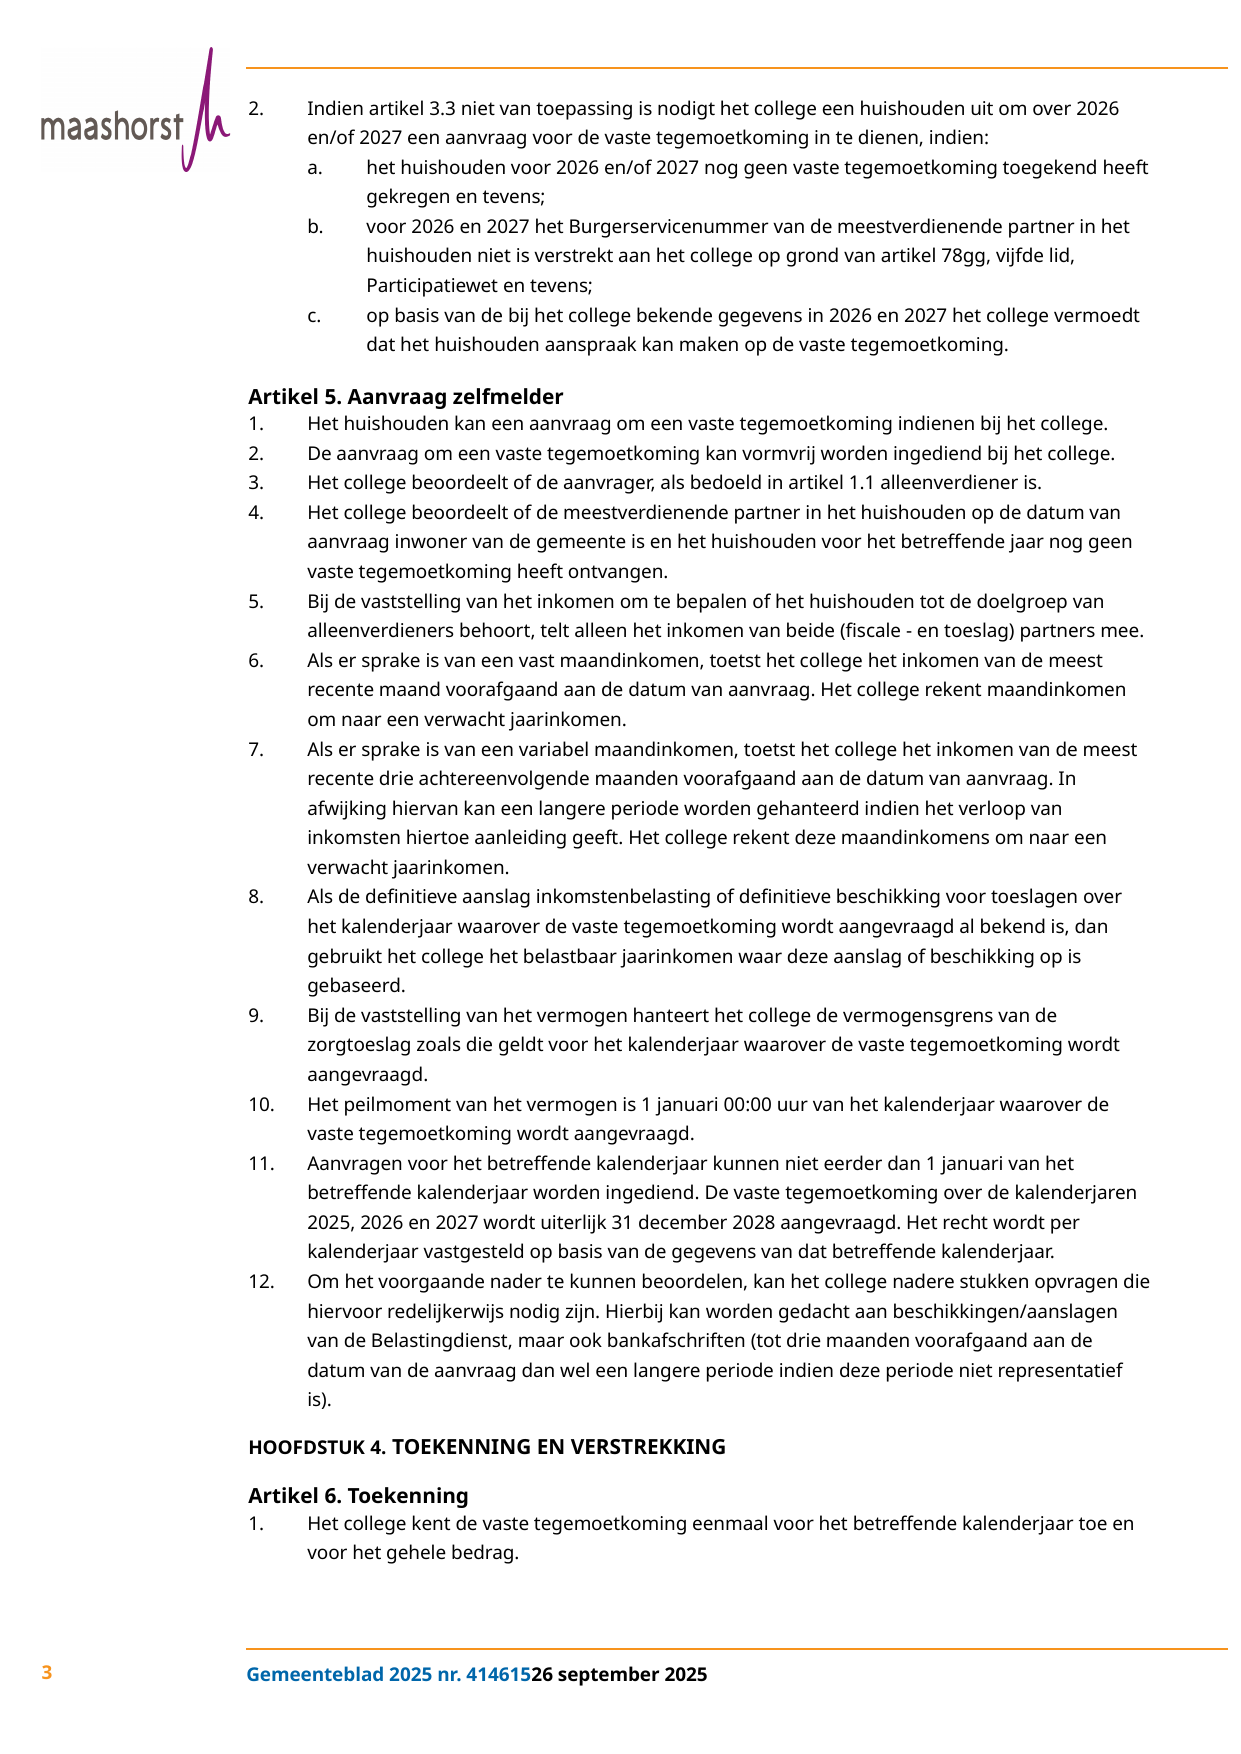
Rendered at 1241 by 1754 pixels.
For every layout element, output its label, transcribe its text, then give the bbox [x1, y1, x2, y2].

list Het peilmoment van het vermogen is 1 januari 00:00 uur van het kalenderjaar waarover de vaste tegemoetkoming wordt aangevraagd. [248, 1091, 1152, 1146]
list Als er sprake is van een vast maandinkomen, toetst het college het inkomen van de meest recente maand voorafgaand aan de datum van aanvraag. Het college rekent maandinkomen om naar een verwacht jaarinkomen. [248, 647, 1152, 732]
list Bij de vaststelling van het inkomen om te bepalen of het huishouden tot de doelgroep van alleenverdieners behoort, telt alleen het inkomen van beide (fiscale - en toeslag) partners mee. [248, 588, 1152, 643]
list op basis van de bij het college bekende gegevens in 2026 en 2027 het college vermoedt dat het huishouden aanspraak kan maken op de vaste tegemoetkoming. [307, 302, 1152, 357]
list De aanvraag om een vaste tegemoetkoming kan vormvrij worden ingediend bij het college. [248, 440, 1152, 466]
text HOOFDSTUK 4. TOEKENNING EN VERSTREKKING [248, 1432, 1152, 1461]
list Indien artikel 3.3 niet van toepassing is nodigt het college een huishouden uit om over 2026 en/of 2027 een aanvraag voor de vaste tegemoetkoming in te dienen, indien: [248, 95, 1152, 150]
list Als de definitieve aanslag inkomstenbelasting of definitieve beschikking voor toeslagen over het kalenderjaar waarover de vaste tegemoetkoming wordt aangevraagd al bekend is, dan gebruikt het college het belastbaar jaarinkomen waar deze aanslag of beschikking op is gebaseerd. [248, 884, 1152, 998]
list Het college beoordeelt of de meestverdienende partner in het huishouden op de datum van aanvraag inwoner van de gemeente is en het huishouden voor het betreffende jaar nog geen vaste tegemoetkoming heeft ontvangen. [248, 499, 1152, 584]
list Om het voorgaande nader te kunnen beoordelen, kan het college nadere stukken opvragen die hiervoor redelijkerwijs nodig zijn. Hierbij kan worden gedacht aan beschikkingen/aanslagen van de Belastingdienst, maar ook bankafschriften (tot drie maanden voorafgaand aan de datum van de aanvraag dan wel een langere periode indien deze periode niet representatief is). [248, 1268, 1152, 1412]
list voor 2026 en 2027 het Burgerservicenummer van de meestverdienende partner in het huishouden niet is verstrekt aan het college op grond van artikel 78gg, vijfde lid, Participatiewet en tevens; [307, 213, 1152, 298]
list Aanvragen voor het betreffende kalenderjaar kunnen niet eerder dan 1 januari van het betreffende kalenderjaar worden ingediend. De vaste tegemoetkoming over de kalenderjaren 2025, 2026 en 2027 wordt uiterlijk 31 december 2028 aangevraagd. Het recht wordt per kalenderjaar vastgesteld op basis van de gegevens van dat betreffende kalenderjaar. [248, 1150, 1152, 1264]
list Het college beoordeelt of de aanvrager, als bedoeld in artikel 1.1 alleenverdiener is. [248, 469, 1152, 495]
picture [41, 47, 231, 172]
text Artikel 5. Aanvraag zelfmelder [248, 382, 1152, 410]
list Bij de vaststelling van het vermogen hanteert het college de vermogensgrens van de zorgtoeslag zoals die geldt voor het kalenderjaar waarover de vaste tegemoetkoming wordt aangevraagd. [248, 1002, 1152, 1087]
text Artikel 6. Toekenning [248, 1481, 1152, 1510]
list het huishouden voor 2026 en/of 2027 nog geen vaste tegemoetkoming toegekend heeft gekregen en tevens; [307, 154, 1152, 209]
list Als er sprake is van een variabel maandinkomen, toetst het college het inkomen van de meest recente drie achtereenvolgende maanden voorafgaand aan de datum van aanvraag. In afwijking hiervan kan een langere periode worden gehanteerd indien het verloop van inkomsten hiertoe aanleiding geeft. Het college rekent deze maandinkomens om naar een verwacht jaarinkomen. [248, 736, 1152, 880]
list Het huishouden kan een aanvraag om een vaste tegemoetkoming indienen bij het college. [248, 410, 1152, 436]
list Het college kent de vaste tegemoetkoming eenmaal voor het betreffende kalenderjaar toe en voor het gehele bedrag. [248, 1510, 1152, 1565]
